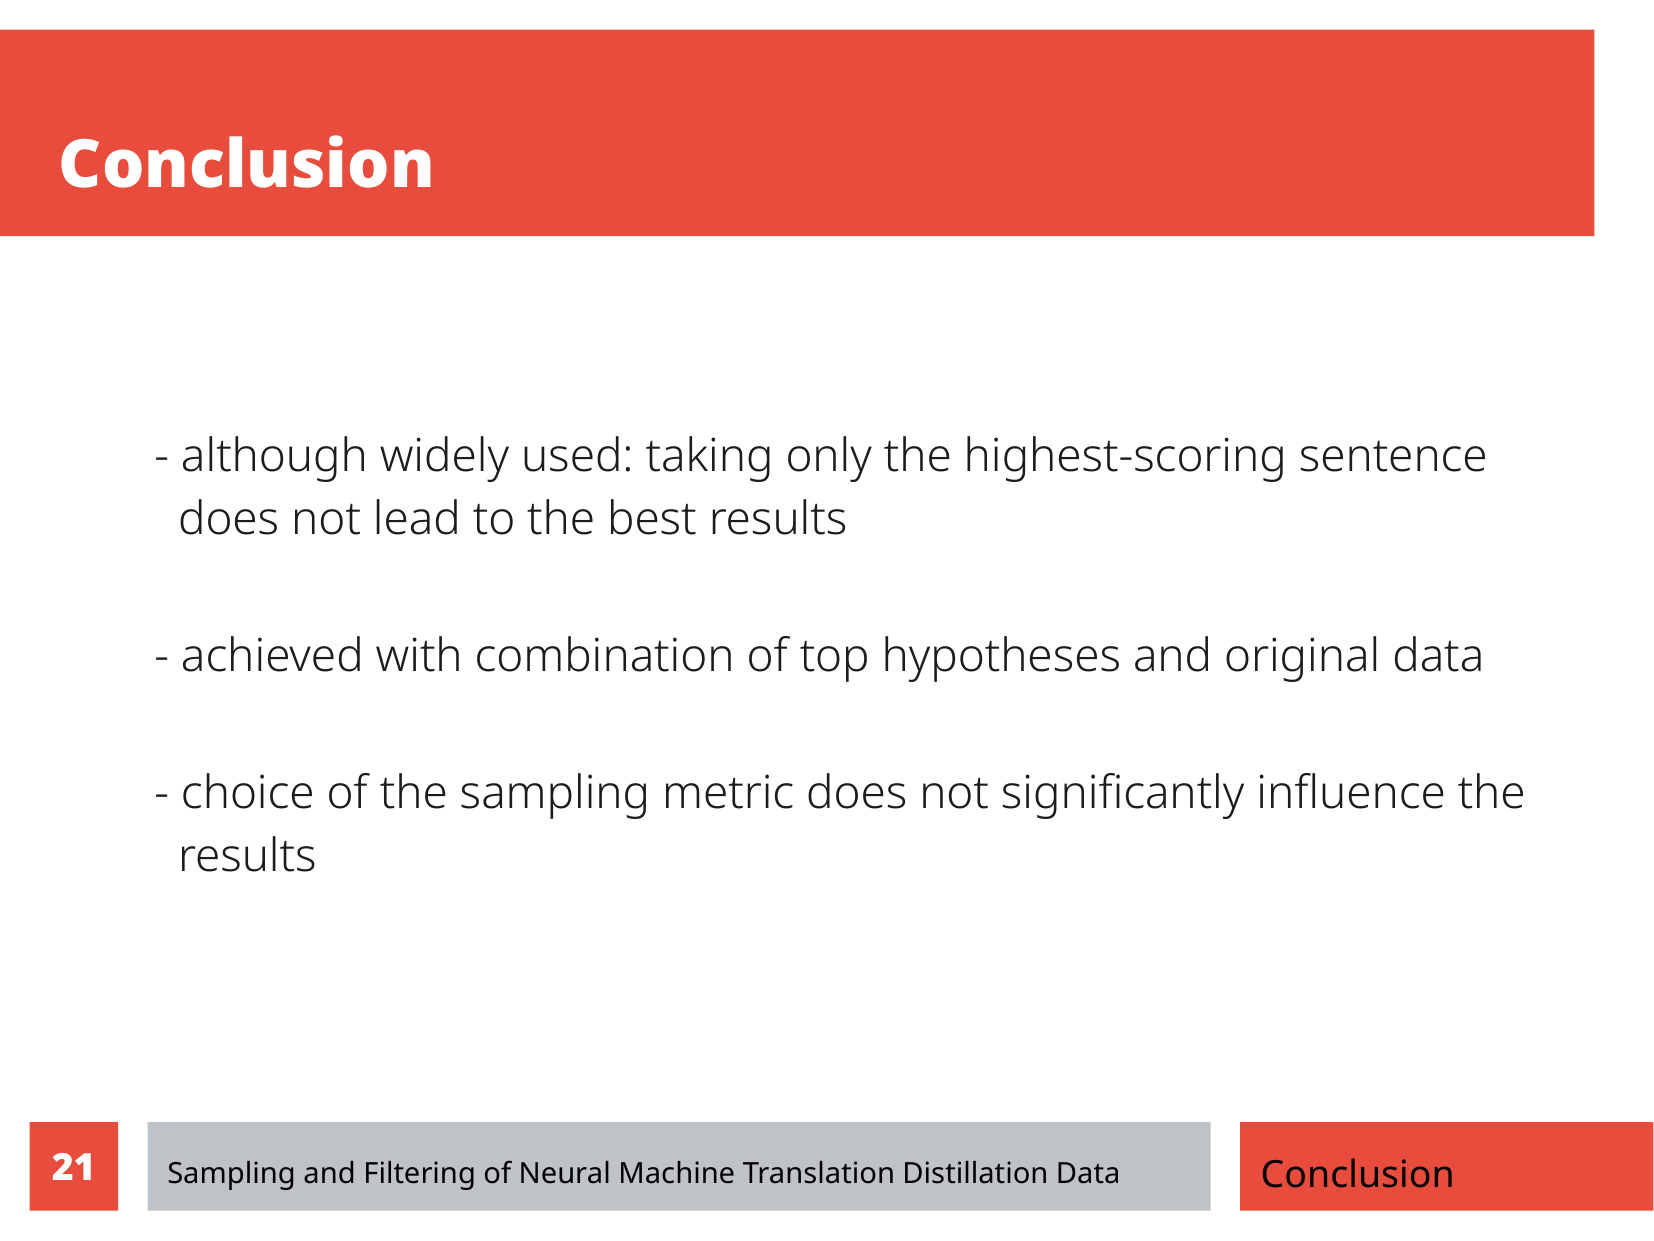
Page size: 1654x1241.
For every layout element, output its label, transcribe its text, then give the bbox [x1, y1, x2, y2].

text_box Conclusion [1245, 1140, 1624, 1199]
title Conclusion [59, 59, 1595, 207]
text_box Sampling and Filtering of Neural Machine Translation Distillation Data [152, 1145, 1201, 1195]
list - although widely used: taking only the highest-scoring sentence does not lead to the best results - achieved with combination of top hypotheses and original data - choice of the sampling metric does not significantly influence the results [59, 324, 1565, 1093]
